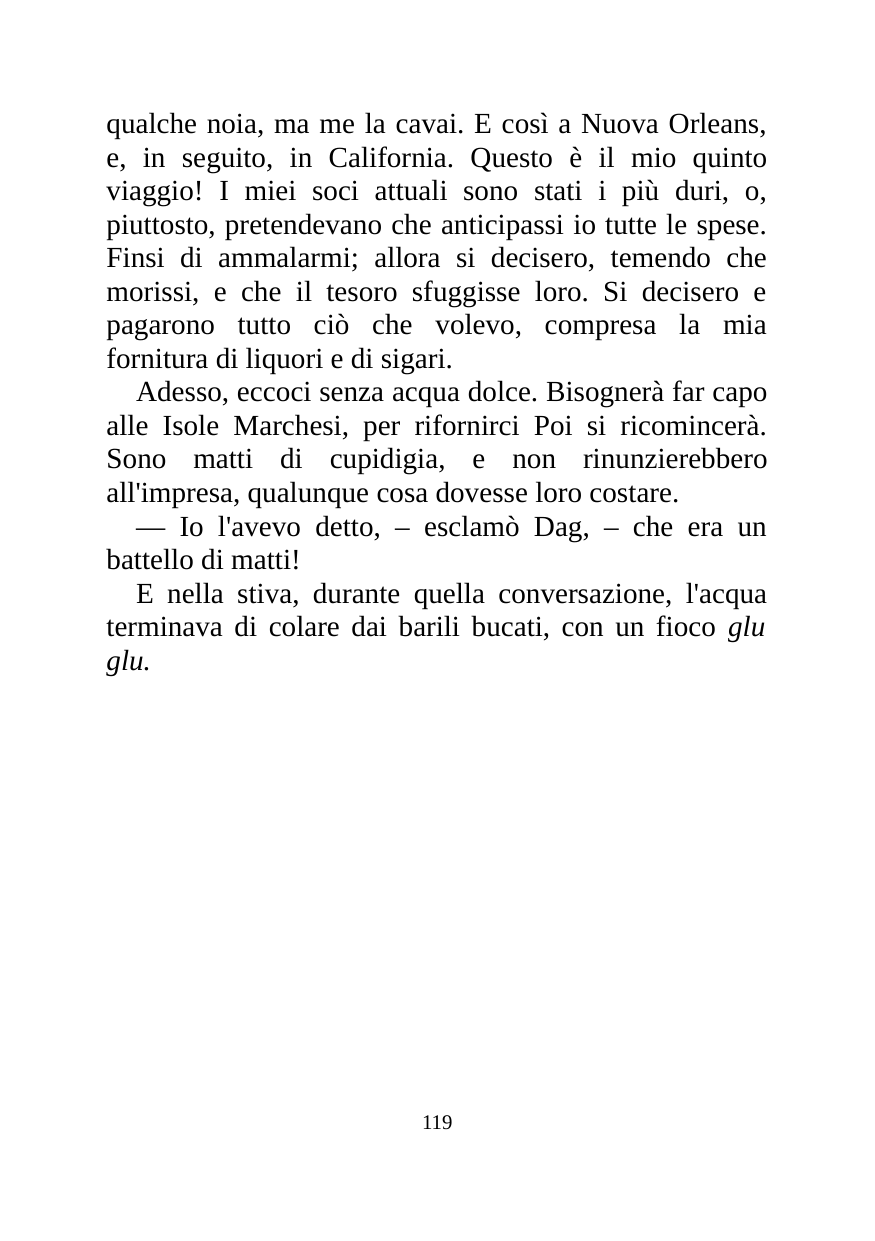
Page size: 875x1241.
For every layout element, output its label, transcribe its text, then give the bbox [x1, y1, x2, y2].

text — Io l'avevo detto, – esclamò Dag, – che era un battello di matti! [106, 509, 768, 576]
text qualche noia, ma me la cavai. E così a Nuova Orleans, e, in seguito, in California. Questo è il mio quinto viaggio! I miei soci attuali sono stati i più duri, o, piuttosto, pretendevano che anticipassi io tutte le spese. Finsi di ammalarmi; allora si decisero, temendo che morissi, e che il tesoro sfuggisse loro. Si decisero e pagarono tutto ciò che volevo, compresa la mia fornitura di liquori e di sigari. [106, 106, 768, 374]
text Adesso, eccoci senza acqua dolce. Bisognerà far capo alle Isole Marchesi, per rifornirci Poi si ricomincerà. Sono matti di cupidigia, e non rinunzierebbero all'impresa, qualunque cosa dovesse loro costare. [106, 374, 768, 509]
text E nella stiva, durante quella conversazione, l'acqua terminava di colare dai barili bucati, con un fioco glu glu. [106, 576, 768, 676]
